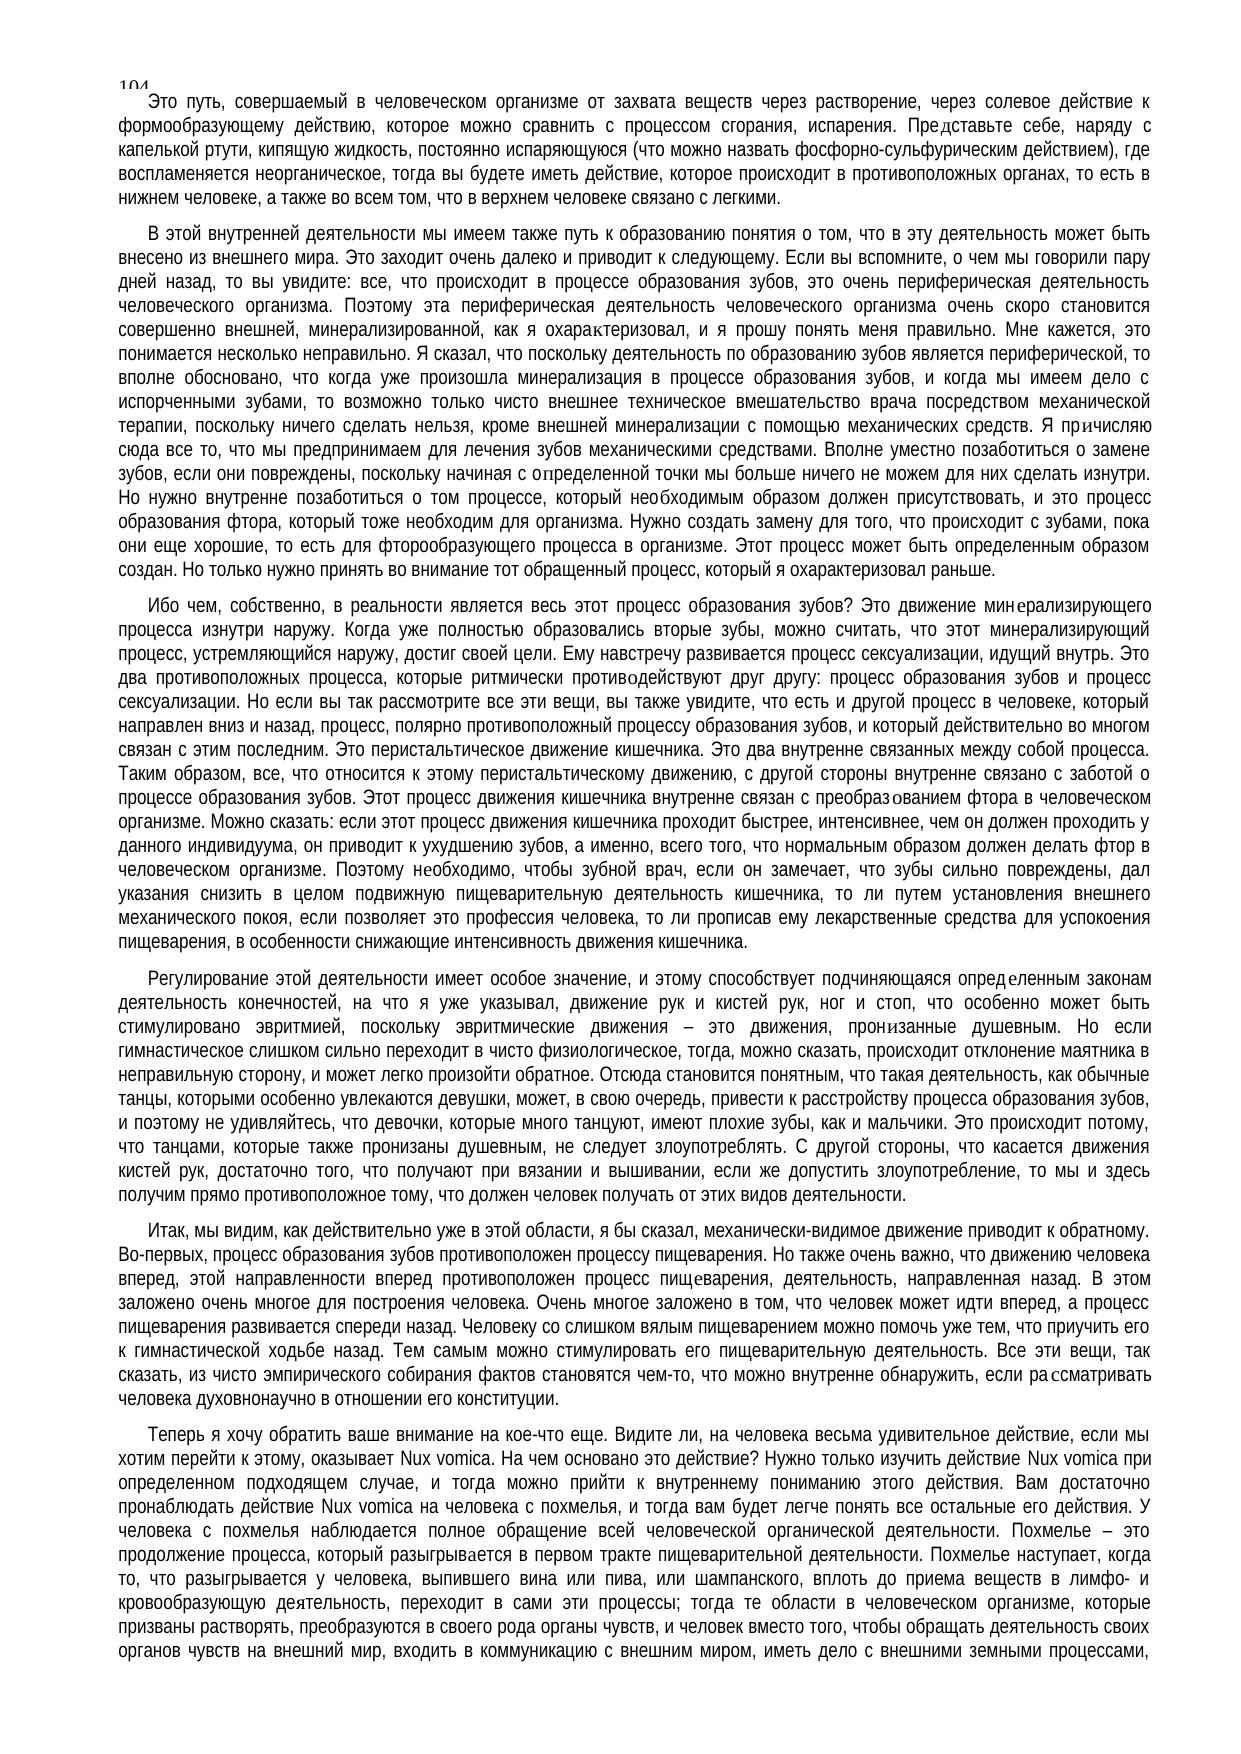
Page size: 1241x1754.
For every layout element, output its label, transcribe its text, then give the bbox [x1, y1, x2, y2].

text В этой внутренней деятельности мы имеем также путь к образованию понятия о том, что в эту деятельность может быть внесено из внешнего мира. Это заходит очень далеко и приводит к следующему. Если вы вспомните, о чем мы говорили пару дней назад, то вы увидите: все, что происходит в процессе образования зубов, это очень периферическая деятельность человеческого организма. Поэтому эта периферическая деятельность человеческого организма очень скоро становится совершенно внешней, минерализированной, как я охарактеризовал, и я прошу понять меня правильно. Мне кажется, это понимается несколько неправильно. Я сказал, что поскольку деятельность по образованию зубов является периферической, то вполне обосновано, что когда уже произошла минерализация в процессе образования зубов, и когда мы имеем дело с испорченными зубами, то возможно только чисто внешнее техническое вмешательство врача посредством механической терапии, поскольку ничего сделать нельзя, кроме внешней минерализации с помощью механических средств. Я причисляю сюда все то, что мы предпринимаем для лечения зубов механическими средствами. Вполне уместно позаботиться о замене зубов, если они повреждены, поскольку начиная с определенной точки мы больше ничего не можем для них сделать изнутри. Но нужно внутренне позаботиться о том процессе, который необходимым образом должен присутствовать, и это процесс образования фтора, который тоже необходим для организма. Нужно создать замену для того, что происходит с зубами, пока они еще хорошие, то есть для фторообразующего процесса в организме. Этот процесс может быть определенным образом создан. Но только нужно принять во внимание тот обращенный процесс, который я охарактеризовал раньше. [118, 221, 1152, 581]
text Ибо чем, собственно, в реальности является весь этот процесс образования зубов? Это движение минерализирующего процесса изнутри наружу. Когда уже полностью образовались вторые зубы, можно считать, что этот минерализирующий процесс, устремляющийся наружу, достиг своей цели. Ему навстречу развивается процесс сексуализации, идущий внутрь. Это два противоположных процесса, которые ритмически противодействуют друг другу: процесс образования зубов и процесс сексуализации. Но если вы так рассмотрите все эти вещи, вы также увидите, что есть и другой процесс в человеке, который направлен вниз и назад, процесс, полярно противоположный процессу образования зубов, и который действительно во многом связан с этим последним. Это перистальтическое движение кишечника. Это два внутренне связанных между собой процесса. Таким образом, все, что относится к этому перистальтическому движению, с другой стороны внутренне связано с заботой о процессе образования зубов. Этот процесс движения кишечника внутренне связан с преобразованием фтора в человеческом организме. Можно сказать: если этот процесс движения кишечника проходит быстрее, интенсивнее, чем он должен проходить у данного индивидуума, он приводит к ухудшению зубов, а именно, всего того, что нормальным образом должен делать фтор в человеческом организме. Поэтому необходимо, чтобы зубной врач, если он замечает, что зубы сильно повреждены, дал указания снизить в целом подвижную пищеварительную деятельность кишечника, то ли путем установления внешнего механического покоя, если позволяет это профессия человека, то ли прописав ему лекарственные средства для успокоения пищеварения, в особенности снижающие интенсивность движения кишечника. [118, 593, 1152, 953]
text Итак, мы видим, как действительно уже в этой области, я бы сказал, механически-видимое движение приводит к обратному. Во-первых, процесс образования зубов противоположен процессу пищеварения. Но также очень важно, что движению человека вперед, этой направленности вперед противоположен процесс пищеварения, деятельность, направленная назад. В этом заложено очень многое для построения человека. Очень многое заложено в том, что человек может идти вперед, а процесс пищеварения развивается спереди назад. Человеку со слишком вялым пищеварением можно помочь уже тем, что приучить его к гимнастической ходьбе назад. Тем самым можно стимулировать его пищеварительную деятельность. Все эти вещи, так сказать, из чисто эмпирического собирания фактов становятся чем-то, что можно внутренне обнаружить, если рассматривать человека духовнонаучно в отношении его конституции. [118, 1218, 1152, 1410]
text Теперь я хочу обратить ваше внимание на кое-что еще. Видите ли, на человека весьма удивительное действие, если мы хотим перейти к этому, оказывает Nux vomica. На чем основано это действие? Нужно только изучить действие Nux vomica при определенном подходящем случае, и тогда можно прийти к внутреннему пониманию этого действия. Вам достаточно пронаблюдать действие Nux vomica на человека с похмелья, и тогда вам будет легче понять все остальные его действия. У человека с похмелья наблюдается полное обращение всей человеческой органической деятельности. Похмелье – это продолжение процесса, который разыгрывается в первом тракте пищеварительной деятельности. Похмелье наступает, когда то, что разыгрывается у человека, выпившего вина или пива, или шампанского, вплоть до приема веществ в лимфо- и кровообразующую деятельность, переходит в сами эти процессы; тогда те области в человеческом организме, которые призваны растворять, преобразуются в своего рода органы чувств, и человек вместо того, чтобы обращать деятельность своих органов чувств на внешний мир, входить в коммуникацию с внешним миром, иметь дело с внешними земными процессами, [118, 1422, 1152, 1662]
text Это путь, совершаемый в человеческом организме от захвата веществ через растворение, через солевое действие к формообразующему действию, которое можно сравнить с процессом сгорания, испарения. Представьте себе, наряду с капелькой ртути, кипящую жидкость, постоянно испаряющуюся (что можно назвать фосфорно-сульфурическим действием), где воспламеняется неорганическое, тогда вы будете иметь действие, которое происходит в противоположных органах, то есть в нижнем человеке, а также во всем том, что в верхнем человеке связано с легкими. [118, 89, 1152, 208]
text Регулирование этой деятельности имеет особое значение, и этому способствует подчиняющаяся определенным законам деятельность конечностей, на что я уже указывал, движение рук и кистей рук, ног и стоп, что особенно может быть стимулировано эвритмией, поскольку эвритмические движения – это движения, пронизанные душевным. Но если гимнастическое слишком сильно переходит в чисто физиологическое, тогда, можно сказать, происходит отклонение маятника в неправильную сторону, и может легко произойти обратное. Отсюда становится понятным, что такая деятельность, как обычные танцы, которыми особенно увлекаются девушки, может, в свою очередь, привести к расстройству процесса образования зубов, и поэтому не удивляйтесь, что девочки, которые много танцуют, имеют плохие зубы, как и мальчики. Это происходит потому, что танцами, которые также пронизаны душевным, не следует злоупотреблять. С другой стороны, что касается движения кистей рук, достаточно того, что получают при вязании и вышивании, если же допустить злоупотребление, то мы и здесь получим прямо противоположное тому, что должен человек получать от этих видов деятельности. [118, 966, 1152, 1205]
